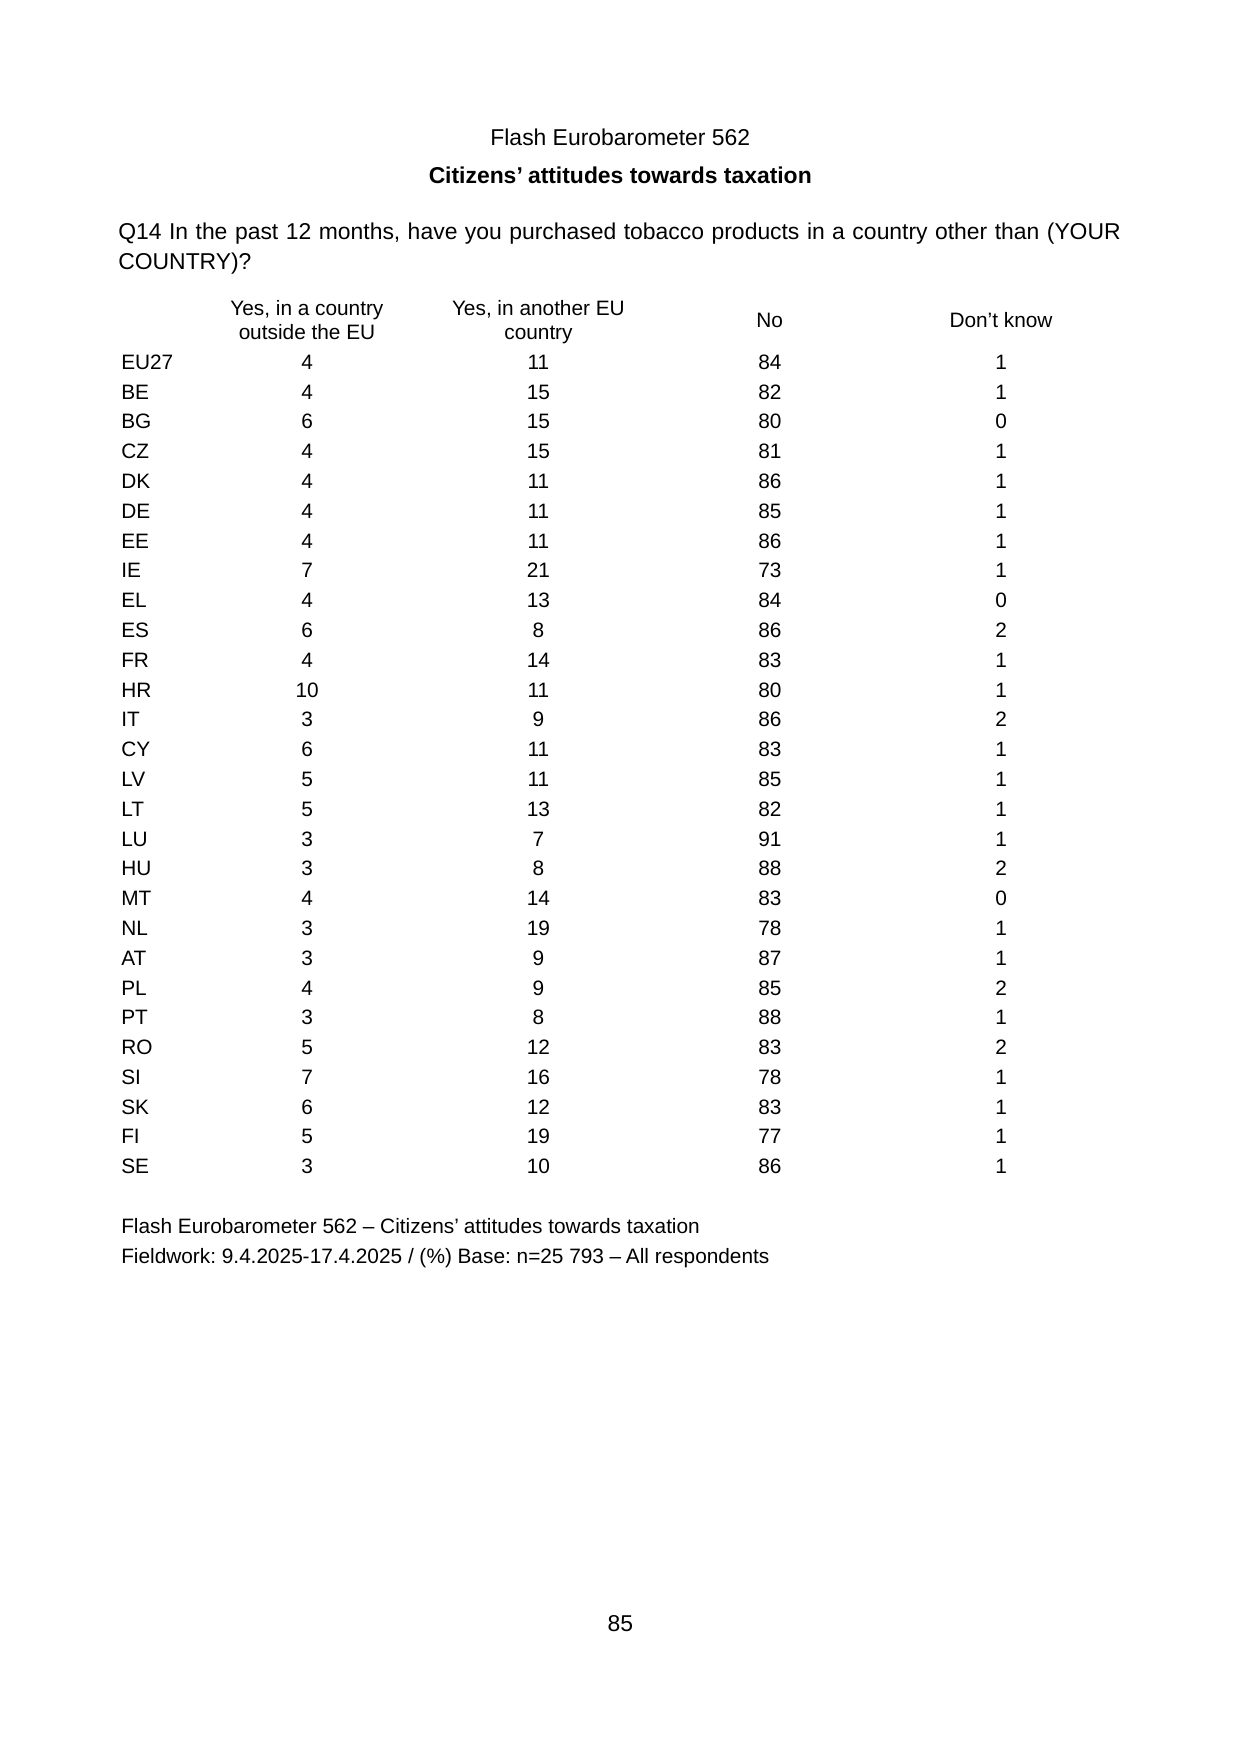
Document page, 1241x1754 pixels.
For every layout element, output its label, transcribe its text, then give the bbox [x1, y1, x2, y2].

table_cell DE [118, 496, 191, 526]
table_header [118, 293, 191, 347]
table_header Yes, in a country outside the EU [191, 293, 422, 347]
table_cell 3 [191, 943, 422, 972]
table_cell ES [118, 615, 191, 645]
table_cell 9 [423, 973, 654, 1002]
table_cell 11 [423, 466, 654, 496]
table_cell 84 [654, 347, 885, 377]
table_cell EE [118, 526, 191, 555]
table_cell 12 [423, 1032, 654, 1062]
table_cell 21 [423, 555, 654, 585]
table_cell 13 [423, 585, 654, 615]
table_cell FI [118, 1121, 191, 1151]
table_cell 81 [654, 436, 885, 466]
table_cell BE [118, 377, 191, 406]
table_cell 15 [423, 377, 654, 406]
table_cell 1 [885, 1002, 1117, 1032]
table_cell 9 [423, 943, 654, 972]
table_cell SK [118, 1092, 191, 1121]
table_cell 4 [191, 377, 422, 406]
table_cell 2 [885, 853, 1117, 883]
table_cell 19 [423, 1121, 654, 1151]
table_cell 7 [191, 555, 422, 585]
table_cell 86 [654, 615, 885, 645]
table_cell [885, 1181, 1117, 1211]
table_cell 1 [885, 675, 1117, 704]
table_cell 73 [654, 555, 885, 585]
table_cell 4 [191, 645, 422, 674]
table_cell 1 [885, 794, 1117, 823]
table_cell 11 [423, 734, 654, 764]
table_cell 14 [423, 883, 654, 913]
table_cell 3 [191, 704, 422, 734]
table_cell 4 [191, 436, 422, 466]
table_cell 6 [191, 734, 422, 764]
table_cell PT [118, 1002, 191, 1032]
table_cell SI [118, 1062, 191, 1092]
table_cell 82 [654, 377, 885, 406]
table_cell 10 [423, 1151, 654, 1181]
text Q14 In the past 12 months, have you purchased tobacco products in a country other than (YOUR COUNTRY)? [118, 218, 1122, 275]
table_cell 2 [885, 615, 1117, 645]
table_cell 85 [654, 764, 885, 794]
table_cell 5 [191, 764, 422, 794]
table_cell RO [118, 1032, 191, 1062]
table_cell 83 [654, 1032, 885, 1062]
table_cell 5 [191, 1032, 422, 1062]
table_cell 16 [423, 1062, 654, 1092]
table_cell [654, 1181, 885, 1211]
table_cell 3 [191, 824, 422, 853]
table_cell 1 [885, 377, 1117, 406]
table_cell LT [118, 794, 191, 823]
table_cell IE [118, 555, 191, 585]
table_cell 4 [191, 883, 422, 913]
table_cell BG [118, 406, 191, 436]
table_cell 3 [191, 1002, 422, 1032]
table_cell EU27 [118, 347, 191, 377]
table_cell 11 [423, 496, 654, 526]
table_cell 1 [885, 943, 1117, 972]
table_cell 0 [885, 883, 1117, 913]
table_cell 0 [885, 585, 1117, 615]
table_cell [191, 1181, 422, 1211]
table_cell 1 [885, 1062, 1117, 1092]
table_cell 5 [191, 794, 422, 823]
table_cell 2 [885, 1032, 1117, 1062]
table_cell 2 [885, 973, 1117, 1002]
table_cell 86 [654, 704, 885, 734]
table_cell 11 [423, 675, 654, 704]
table_cell 1 [885, 436, 1117, 466]
table_cell 83 [654, 645, 885, 674]
table_cell 4 [191, 973, 422, 1002]
table_cell 82 [654, 794, 885, 823]
table_cell 86 [654, 466, 885, 496]
table_cell 0 [885, 406, 1117, 436]
table_cell 13 [423, 794, 654, 823]
table_header Don’t know [885, 293, 1117, 347]
table_cell 12 [423, 1092, 654, 1121]
table_cell 80 [654, 406, 885, 436]
table_cell [118, 1181, 191, 1211]
table_cell 91 [654, 824, 885, 853]
table_cell 9 [423, 704, 654, 734]
table_cell 3 [191, 853, 422, 883]
table_cell 5 [191, 1121, 422, 1151]
table_cell NL [118, 913, 191, 943]
table_cell 1 [885, 555, 1117, 585]
table_cell 80 [654, 675, 885, 704]
table_cell 7 [191, 1062, 422, 1092]
table_cell 8 [423, 1002, 654, 1032]
table_cell 85 [654, 973, 885, 1002]
table_cell 83 [654, 1092, 885, 1121]
table_cell 86 [654, 526, 885, 555]
table_cell 84 [654, 585, 885, 615]
table_cell 1 [885, 1121, 1117, 1151]
table_cell SE [118, 1151, 191, 1181]
table_cell 4 [191, 466, 422, 496]
table_cell 3 [191, 1151, 422, 1181]
table_cell 14 [423, 645, 654, 674]
table_cell 15 [423, 436, 654, 466]
table_cell 86 [654, 1151, 885, 1181]
table_cell 1 [885, 1092, 1117, 1121]
table_cell [423, 1181, 654, 1211]
table_cell 2 [885, 704, 1117, 734]
table_cell 1 [885, 734, 1117, 764]
table_cell 11 [423, 526, 654, 555]
table_cell 1 [885, 347, 1117, 377]
table_cell 87 [654, 943, 885, 972]
table_cell 1 [885, 764, 1117, 794]
table_cell CZ [118, 436, 191, 466]
table_cell 78 [654, 1062, 885, 1092]
table_cell PL [118, 973, 191, 1002]
table_cell 8 [423, 615, 654, 645]
table_cell FR [118, 645, 191, 674]
table_cell 19 [423, 913, 654, 943]
table_cell 4 [191, 526, 422, 555]
table_cell Fieldwork: 9.4.2025-17.4.2025 / (%) Base: n=25 793 – All respondents [118, 1241, 1117, 1270]
table_cell 15 [423, 406, 654, 436]
table_cell 4 [191, 496, 422, 526]
table_cell 8 [423, 853, 654, 883]
table_cell 1 [885, 824, 1117, 853]
table_cell 4 [191, 585, 422, 615]
table_cell Flash Eurobarometer 562 – Citizens’ attitudes towards taxation [118, 1211, 1117, 1241]
table_cell 78 [654, 913, 885, 943]
table_cell 1 [885, 645, 1117, 674]
table_cell 1 [885, 466, 1117, 496]
table_cell 1 [885, 913, 1117, 943]
table_cell 3 [191, 913, 422, 943]
table_cell AT [118, 943, 191, 972]
table_header No [654, 293, 885, 347]
table_cell 1 [885, 526, 1117, 555]
table_cell 4 [191, 347, 422, 377]
table_cell 85 [654, 496, 885, 526]
table_cell LV [118, 764, 191, 794]
table_cell 7 [423, 824, 654, 853]
table_cell 88 [654, 1002, 885, 1032]
table_cell 1 [885, 1151, 1117, 1181]
table_cell 88 [654, 853, 885, 883]
table_cell 6 [191, 1092, 422, 1121]
table_cell IT [118, 704, 191, 734]
table_cell CY [118, 734, 191, 764]
table_cell 10 [191, 675, 422, 704]
table_cell 77 [654, 1121, 885, 1151]
table_cell 6 [191, 615, 422, 645]
table_cell HR [118, 675, 191, 704]
table_header Yes, in another EU country [423, 293, 654, 347]
table_cell DK [118, 466, 191, 496]
table_cell LU [118, 824, 191, 853]
table_cell 1 [885, 496, 1117, 526]
table_cell 11 [423, 347, 654, 377]
table_cell 83 [654, 734, 885, 764]
table_cell MT [118, 883, 191, 913]
table_cell 11 [423, 764, 654, 794]
table_cell 6 [191, 406, 422, 436]
table_cell 83 [654, 883, 885, 913]
table_cell HU [118, 853, 191, 883]
table_cell EL [118, 585, 191, 615]
